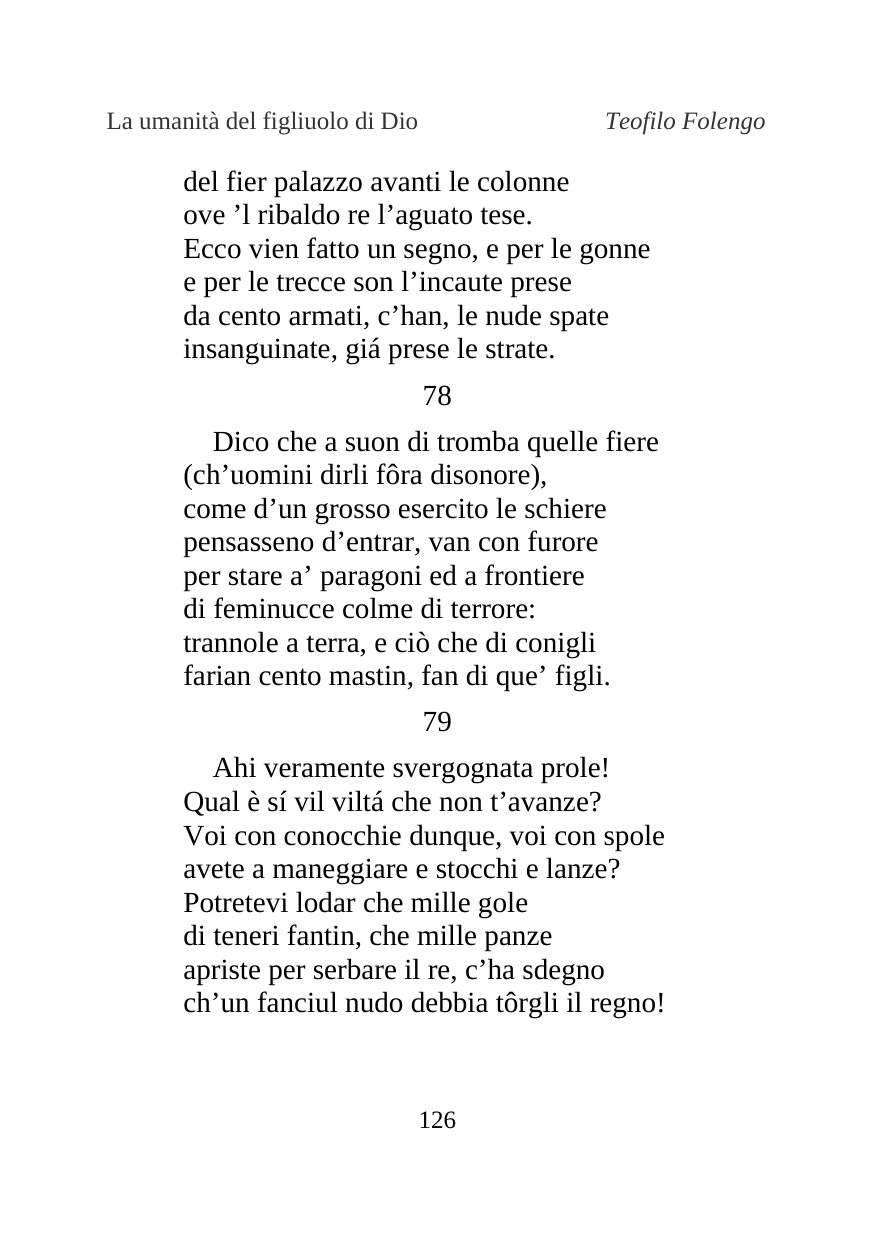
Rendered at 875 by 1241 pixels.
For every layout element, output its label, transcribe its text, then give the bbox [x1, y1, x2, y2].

text Ahi veramente svergognata prole! Qual è sí vil viltá che non t’avanze? Voi con conocchie dunque, voi con spole avete a maneggiare e stocchi e lanze? Potretevi lodar che mille gole di teneri fantin, che mille panze apriste per serbare il re, c’ha sdegno ch’un fanciul nudo debbia tôrgli il regno! [183, 751, 768, 1019]
text Dico che a suon di tromba quelle fiere (ch’uomini dirli fôra disonore), come d’un grosso esercito le schiere pensasseno d’entrar, van con furore per stare a’ paragoni ed a frontiere di feminucce colme di terrore: trannole a terra, e ciò che di conigli farian cento mastin, fan di que’ figli. [183, 424, 768, 692]
text del fier palazzo avanti le colonne ove ’l ribaldo re l’aguato tese. Ecco vien fatto un segno, e per le gonne e per le trecce son l’incaute prese da cento armati, c’han, le nude spate insanguinate, giá prese le strate. [183, 164, 768, 365]
text 78 [106, 378, 768, 411]
text 79 [106, 704, 768, 738]
